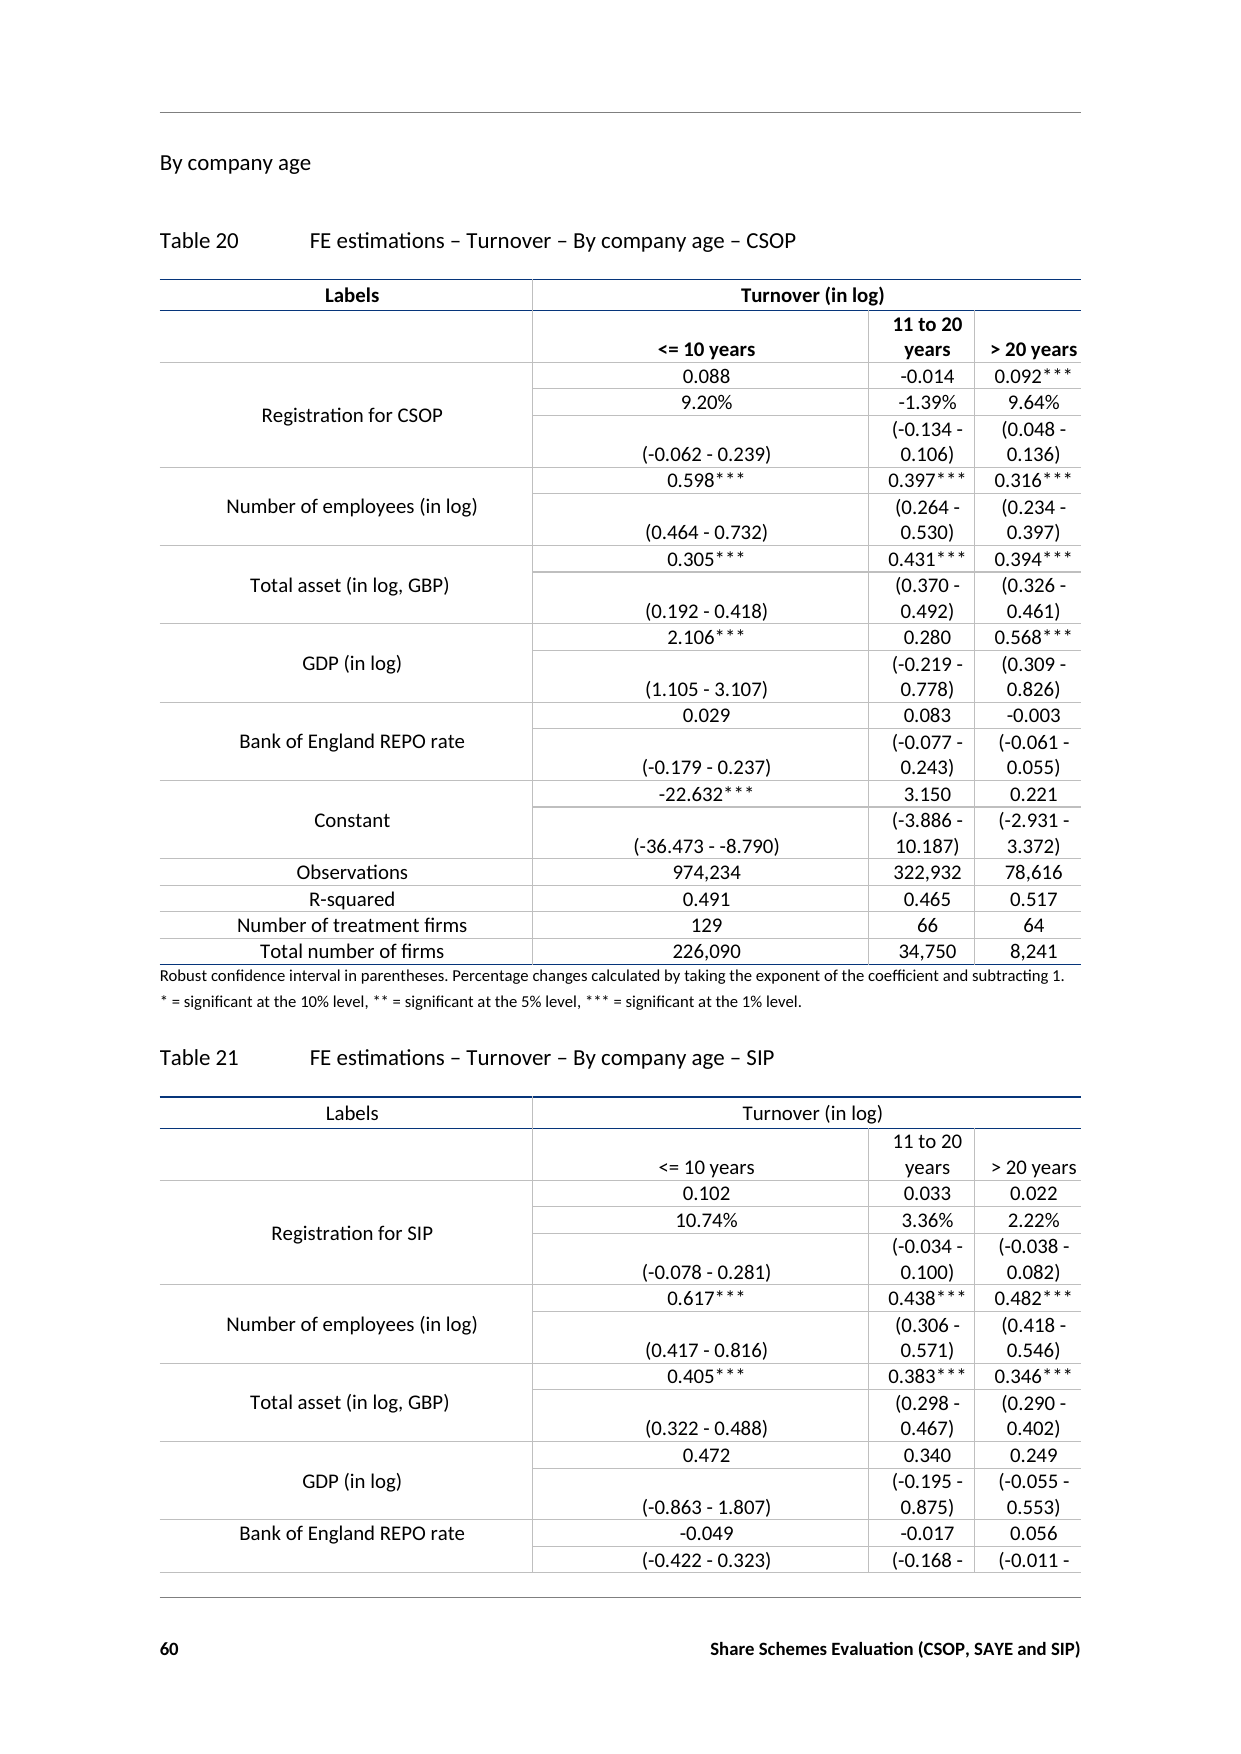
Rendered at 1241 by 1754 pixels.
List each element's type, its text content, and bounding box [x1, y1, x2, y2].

table_cell (-0.179 - 0.237) [533, 729, 868, 780]
table_cell 0.316*** [975, 468, 1081, 493]
text * = significant at the 10% level, ** = significant at the 5% level, *** = significant at the 1% level. [159, 992, 1081, 1012]
table_cell (-2.931 - 3.372) [975, 808, 1081, 858]
table_cell (-0.168 [869, 1547, 974, 1572]
table_cell 34,750 [869, 939, 974, 964]
table_cell 0.102 [533, 1181, 868, 1206]
table_cell 0.617*** [533, 1285, 868, 1311]
table_cell GDP (in log) [160, 624, 532, 702]
table_cell 0.088 [533, 363, 868, 388]
table_cell 0.249 [975, 1442, 1081, 1467]
table_cell (-0.038 - 0.082) [975, 1234, 1081, 1284]
table_cell <= 10 years [533, 1129, 868, 1179]
table_cell 0.346*** [975, 1364, 1081, 1389]
table_cell (-0.077 - 0.243) [869, 729, 974, 780]
table_cell (-3.886 - 10.187) [869, 808, 974, 858]
title FE estimations – Turnover – By company age – SIP [159, 1043, 1081, 1071]
table_cell 3.36% [869, 1207, 974, 1232]
table_cell 226,090 [533, 939, 868, 964]
table_cell 0.465 [869, 886, 974, 911]
table_cell (-0.863 - 1.807) [533, 1469, 868, 1519]
table_cell (-0.134 - 0.106) [869, 416, 974, 467]
table_cell 0.397*** [869, 468, 974, 493]
table_cell (0.192 - 0.418) [533, 573, 868, 623]
table_cell 129 [533, 912, 868, 938]
table_cell 9.64% [975, 389, 1081, 415]
table_cell Number of employees (in log) [160, 1285, 532, 1363]
table_cell 10.74% [533, 1207, 868, 1232]
table_cell 0.022 [975, 1181, 1081, 1206]
table_cell 0.517 [975, 886, 1081, 911]
table_cell (-0.034 - 0.100) [869, 1234, 974, 1284]
table_cell (0.370 - 0.492) [869, 573, 974, 623]
table_cell [160, 311, 532, 362]
table_cell (1.105 - 3.107) [533, 651, 868, 702]
table_cell -22.632*** [533, 781, 868, 806]
table_cell (0.298 - 0.467) [869, 1390, 974, 1441]
table_cell 3.150 [869, 781, 974, 806]
table_cell (-0.078 - 0.281) [533, 1234, 868, 1284]
table_cell 0.092*** [975, 363, 1081, 388]
table_cell 0.221 [975, 781, 1081, 806]
table_header Labels [160, 280, 532, 310]
table_cell 2.22% [975, 1207, 1081, 1232]
table_cell 0.340 [869, 1442, 974, 1467]
table_cell -0.049 [533, 1520, 868, 1546]
table_header Turnover (in log) [533, 280, 1081, 310]
table_cell -0.017 [869, 1520, 974, 1546]
table_cell 0.033 [869, 1181, 974, 1206]
table_cell Total asset (in log, GBP) [160, 546, 532, 623]
table_cell (0.418 - 0.546) [975, 1312, 1081, 1363]
table_cell 0.568*** [975, 624, 1081, 650]
table_cell 64 [975, 912, 1081, 938]
table_cell 0.029 [533, 703, 868, 728]
table_cell 0.482*** [975, 1285, 1081, 1311]
table_cell -0.003 [975, 703, 1081, 728]
table_cell (-0.062 - 0.239) [533, 416, 868, 467]
table_cell 0.491 [533, 886, 868, 911]
table_cell (0.264 - 0.530) [869, 494, 974, 545]
table_cell 0.083 [869, 703, 974, 728]
table_cell Total number of firms [160, 939, 532, 964]
table_cell 0.383*** [869, 1364, 974, 1389]
table_cell 11 to 20 years [869, 311, 974, 362]
table_cell Number of treatment firms [160, 912, 532, 938]
table_cell Total asset (in log, GBP) [160, 1364, 532, 1441]
table_cell 322,932 [869, 859, 974, 885]
table_cell (0.326 - 0.461) [975, 573, 1081, 623]
table_cell (0.417 - 0.816) [533, 1312, 868, 1363]
table_cell 8,241 [975, 939, 1081, 964]
table_cell 0.305*** [533, 546, 868, 571]
table_cell (0.306 - 0.571) [869, 1312, 974, 1363]
table_cell > 20 years [975, 311, 1081, 362]
table_cell (0.048 - 0.136) [975, 416, 1081, 467]
table_cell (-36.473 - -8.790) [533, 808, 868, 858]
table_cell 0.431*** [869, 546, 974, 571]
table_cell [160, 1129, 532, 1179]
table_cell (-0.219 - 0.778) [869, 651, 974, 702]
table_header Labels [160, 1098, 532, 1128]
table_cell (-0.061 - 0.055) [975, 729, 1081, 780]
table_cell R-squared [160, 886, 532, 911]
table_cell (0.464 - 0.732) [533, 494, 868, 545]
table_cell -0.014 [869, 363, 974, 388]
table_cell Bank of England REPO rate [160, 703, 532, 780]
subtitle By company age [159, 148, 1081, 176]
table_cell Number of employees (in log) [160, 468, 532, 545]
table_cell Registration for CSOP [160, 363, 532, 467]
table_cell 78,616 [975, 859, 1081, 885]
table_cell > 20 years [975, 1129, 1081, 1179]
table_cell 0.394*** [975, 546, 1081, 571]
table_cell 0.598*** [533, 468, 868, 493]
text Robust confidence interval in parentheses. Percentage changes calculated by taking the exponent of the coefficient and subtracting 1. [159, 965, 1081, 986]
table_cell Bank of England REPO rate [160, 1520, 532, 1572]
table_cell <= 10 years [533, 311, 868, 362]
table_cell Observations [160, 859, 532, 885]
table_cell 0.405*** [533, 1364, 868, 1389]
table_cell 0.056 [975, 1520, 1081, 1546]
table_cell (-0.055 - 0.553) [975, 1469, 1081, 1519]
table_cell -1.39% [869, 389, 974, 415]
table_cell Constant [160, 781, 532, 858]
table_cell 0.438*** [869, 1285, 974, 1311]
title FE estimations – Turnover – By company age – CSOP [159, 226, 1081, 254]
table_cell (-0.011 [975, 1547, 1081, 1572]
table_cell (0.234 - 0.397) [975, 494, 1081, 545]
table_cell Registration for SIP [160, 1181, 532, 1284]
table_cell (0.322 - 0.488) [533, 1390, 868, 1441]
table_cell 9.20% [533, 389, 868, 415]
table_cell 0.280 [869, 624, 974, 650]
table_cell (-0.195 - 0.875) [869, 1469, 974, 1519]
table_cell 0.472 [533, 1442, 868, 1467]
table_cell 66 [869, 912, 974, 938]
table_cell GDP (in log) [160, 1442, 532, 1519]
table_cell 2.106*** [533, 624, 868, 650]
table_cell 11 to 20 years [869, 1129, 974, 1179]
table_header Turnover (in log) [533, 1098, 1081, 1128]
table_cell (-0.422 - 0.323) [533, 1547, 868, 1572]
table_cell (0.290 - 0.402) [975, 1390, 1081, 1441]
table_cell (0.309 - 0.826) [975, 651, 1081, 702]
table_cell 974,234 [533, 859, 868, 885]
